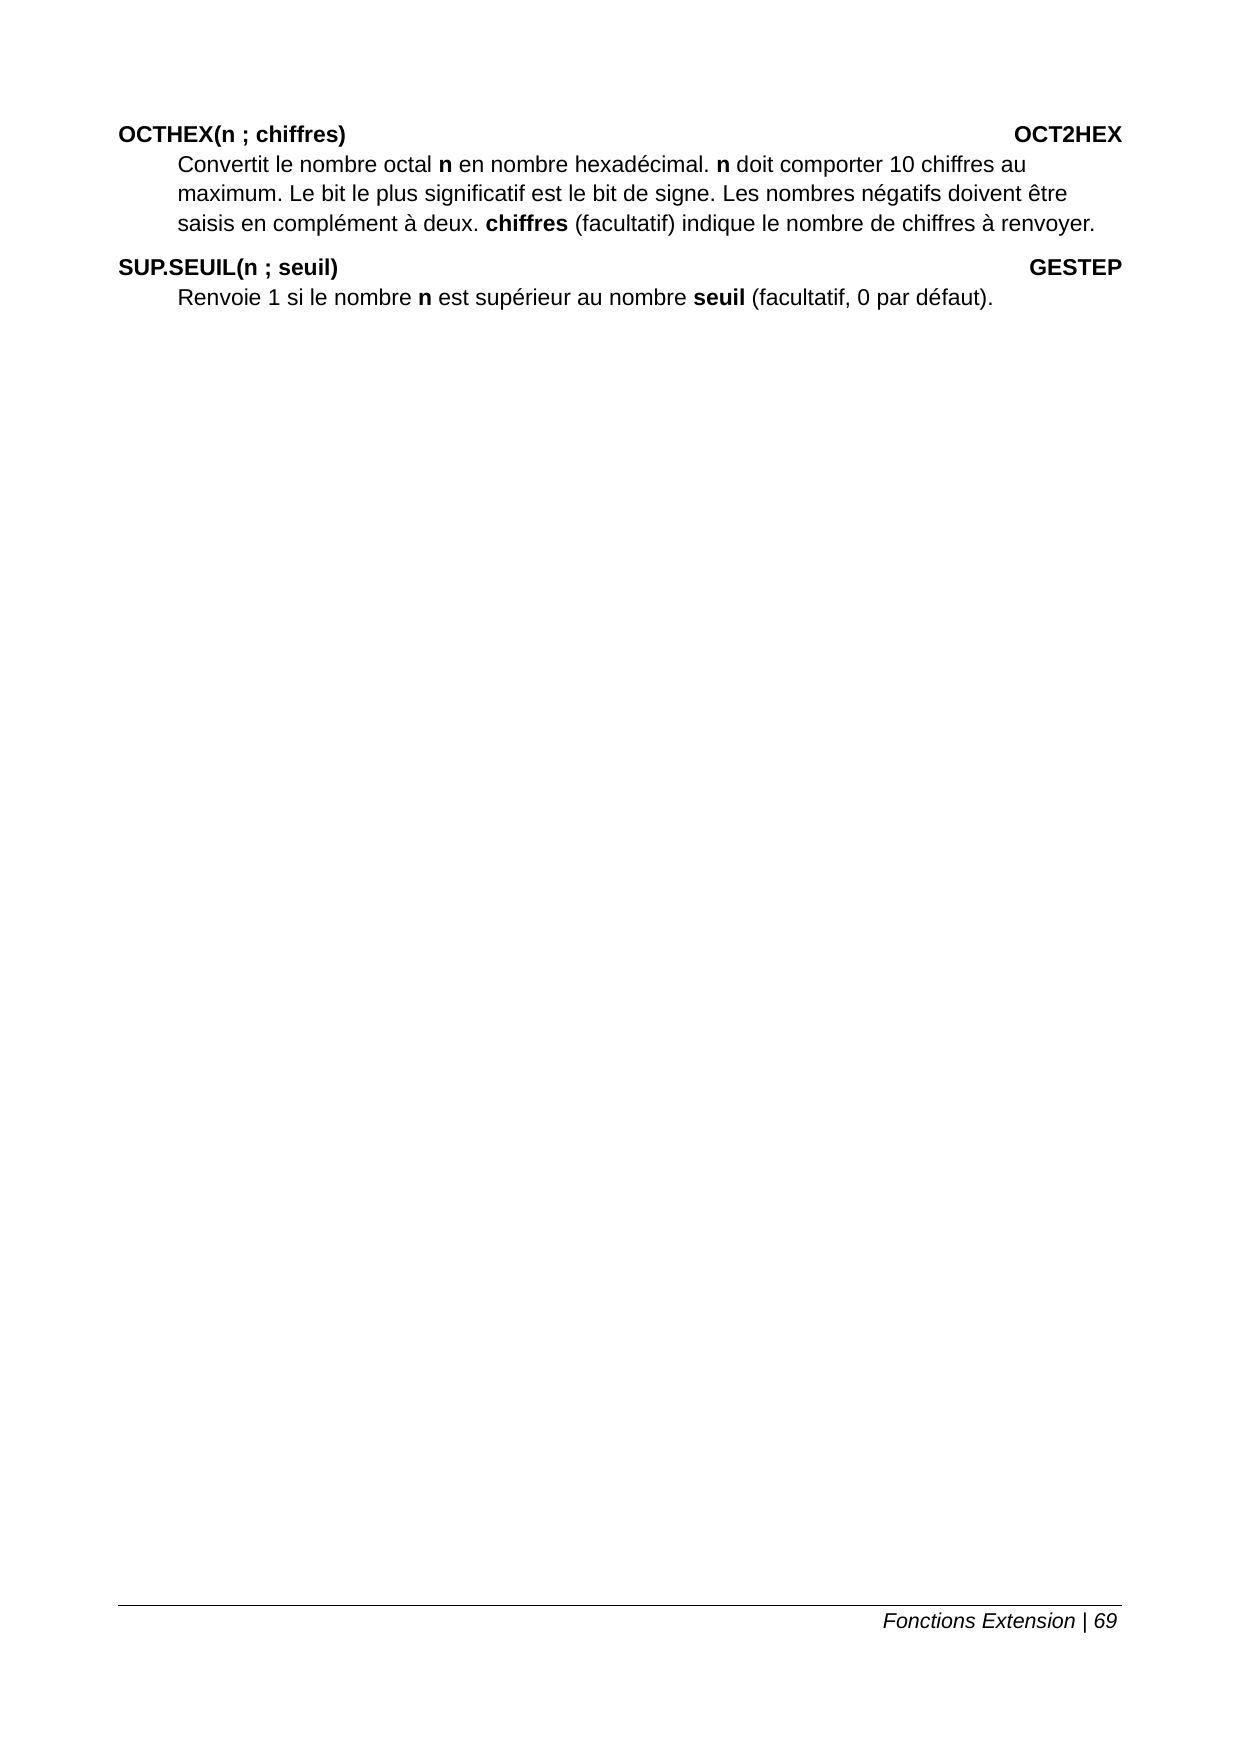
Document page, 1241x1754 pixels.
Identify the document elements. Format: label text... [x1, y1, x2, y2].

list Convertit le nombre octal n en nombre hexadécimal. n doit comporter 10 chiffres au maximum. Le bit le plus significatif est le bit de signe. Les nombres négatifs doivent être saisis en complément à deux. chiffres (facultatif) indique le nombre de chiffres à renvoyer. [177, 148, 1122, 236]
list Renvoie 1 si le nombre n est supérieur au nombre seuil (facultatif, 0 par défaut). [177, 280, 1122, 310]
text SUP.SEUIL(n ; seuil) GESTEP [118, 251, 1122, 280]
text OCTHEX(n ; chiffres) OCT2HEX [118, 118, 1122, 148]
